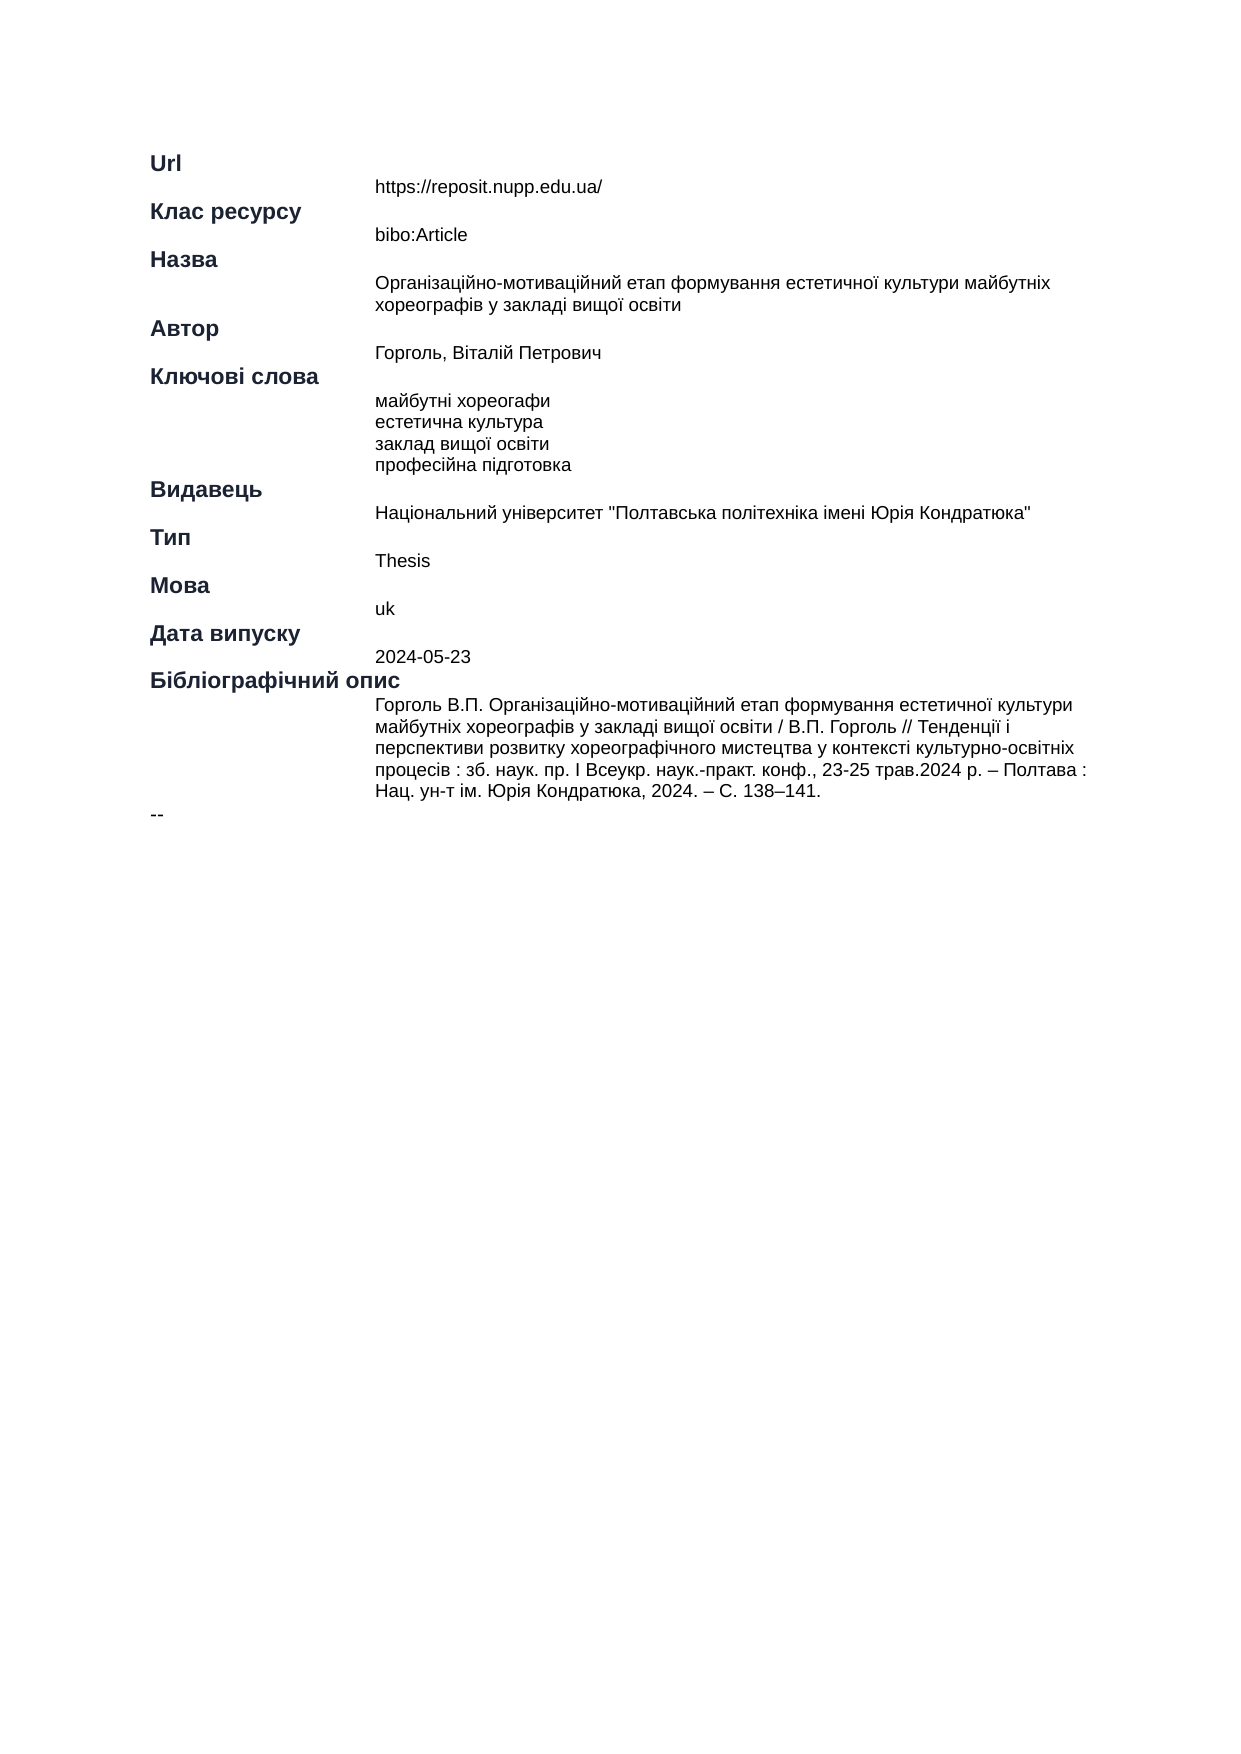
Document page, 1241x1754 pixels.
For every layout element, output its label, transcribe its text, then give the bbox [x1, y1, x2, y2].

text bibo:Article [375, 224, 1090, 246]
text естетична культура [375, 411, 1090, 433]
text Бібліографічний опис [150, 667, 1090, 694]
text Національний університет "Полтавська політехніка імені Юрія Кондратюка" [375, 502, 1090, 524]
text Url [150, 150, 1090, 176]
text Організаційно-мотиваційний етап формування естетичної культури майбутніх хореографів у закладі вищої освіти [375, 272, 1090, 315]
text Дата випуску [150, 619, 1090, 646]
text заклад вищої освіти [375, 433, 1090, 454]
text Thesis [375, 550, 1090, 572]
text Мова [150, 572, 1090, 598]
text майбутні хореогафи [375, 389, 1090, 411]
text Тип [150, 524, 1090, 550]
text професійна підготовка [375, 454, 1090, 476]
text 2024-05-23 [375, 646, 1090, 667]
text Видавець [150, 476, 1090, 502]
text Ключові слова [150, 363, 1090, 389]
text Горголь В.П. Організаційно-мотиваційний етап формування естетичної культури майбутніх хореографів у закладі вищої освіти / В.П. Горголь // Тенденції і перспективи розвитку хореографічного мистецтва у контексті культурно-освітніх процесів : зб. наук. пр. І Всеукр. наук.-практ. конф., 23-25 трав.2024 р. – Полтава : Нац. ун-т ім. Юрія Кондратюка, 2024. – С. 138–141. [375, 694, 1090, 802]
text Автор [150, 315, 1090, 342]
text https://reposit.nupp.edu.ua/ [375, 176, 1090, 198]
text uk [375, 598, 1090, 619]
text Клас ресурсу [150, 198, 1090, 224]
text -- [150, 802, 1090, 826]
text Горголь, Віталій Петрович [375, 342, 1090, 363]
text Назва [150, 246, 1090, 272]
